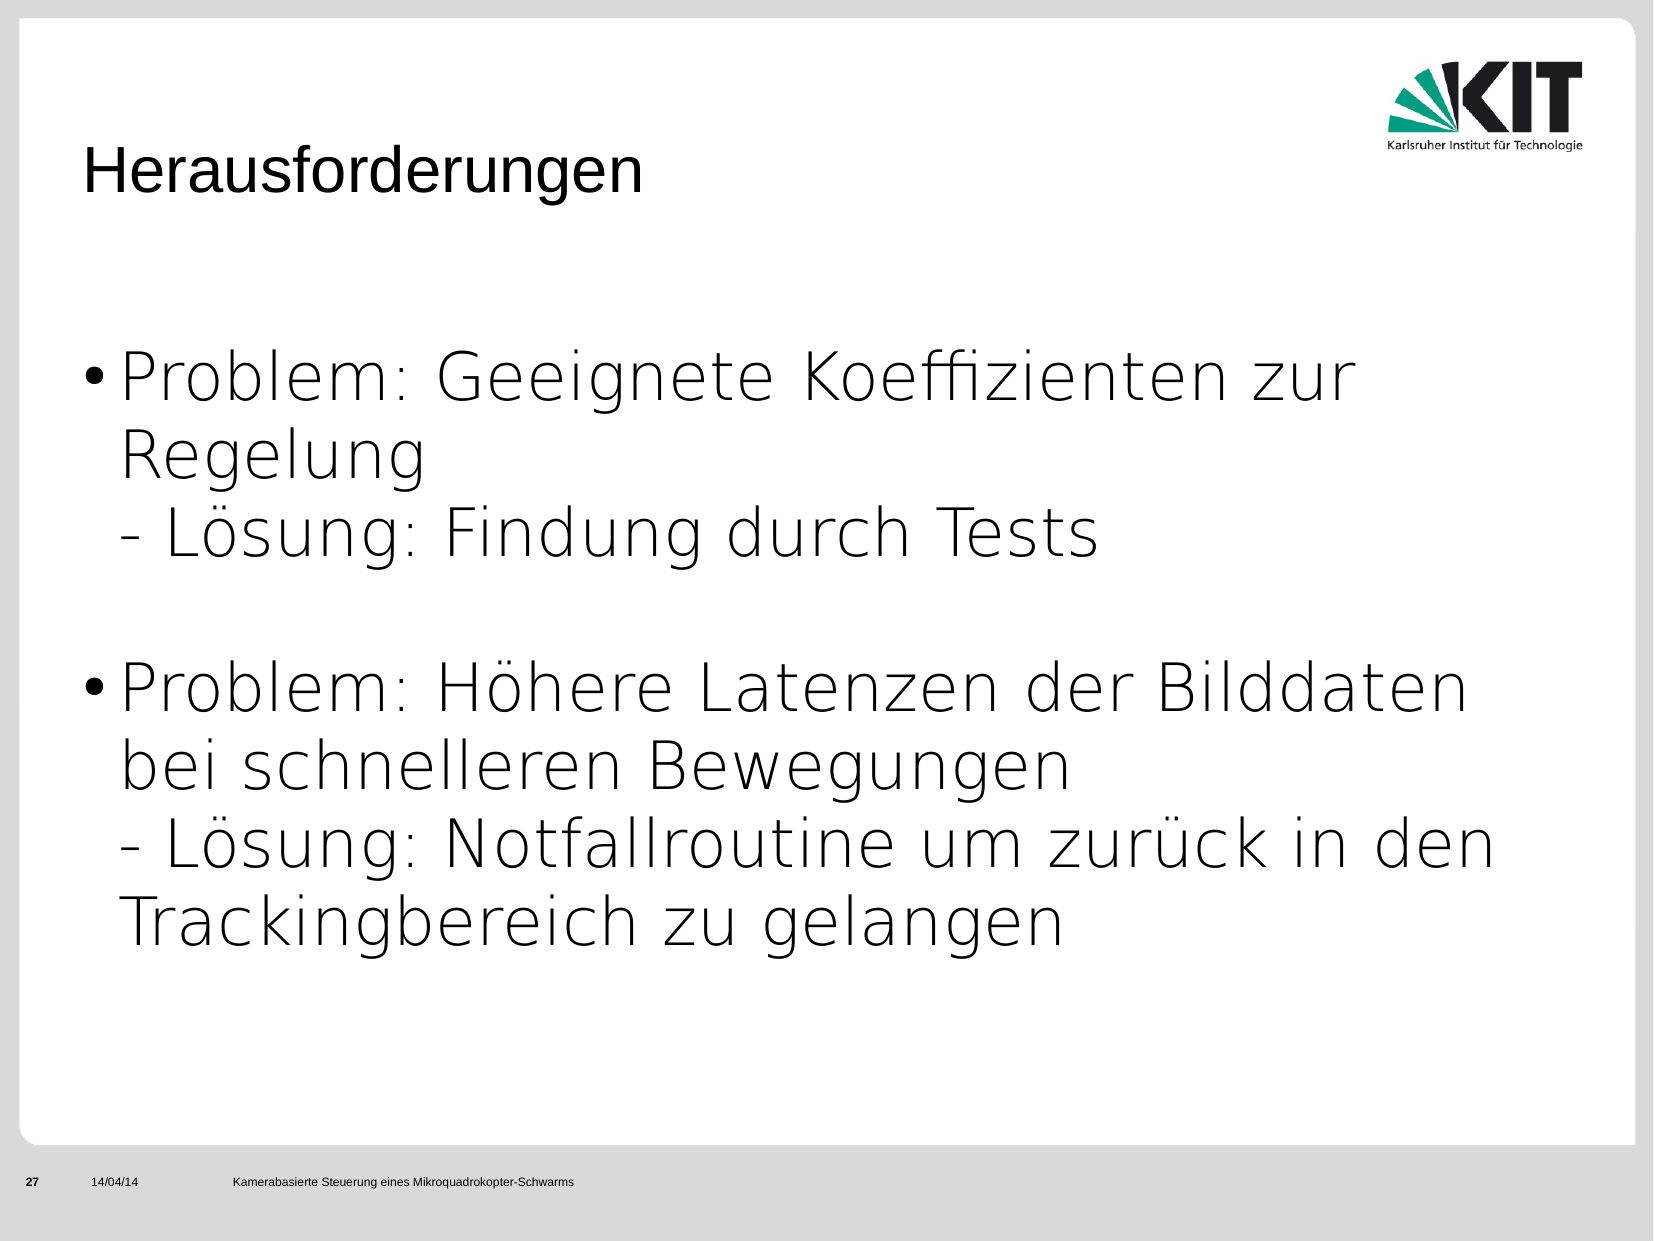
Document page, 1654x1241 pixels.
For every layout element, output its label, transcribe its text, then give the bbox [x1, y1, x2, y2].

title Herausforderungen [82, 49, 1571, 257]
subtitle Problem: Geeignete Koeffizienten zur Regelung - Lösung: Findung durch Tests Problem: Höhere Latenzen der Bilddaten bei schnelleren Bewegungen - Lösung: Notfallroutine um zurück in den Trackingbereich zu gelangen [82, 290, 1571, 1010]
picture [0, 0, 1654, 1241]
